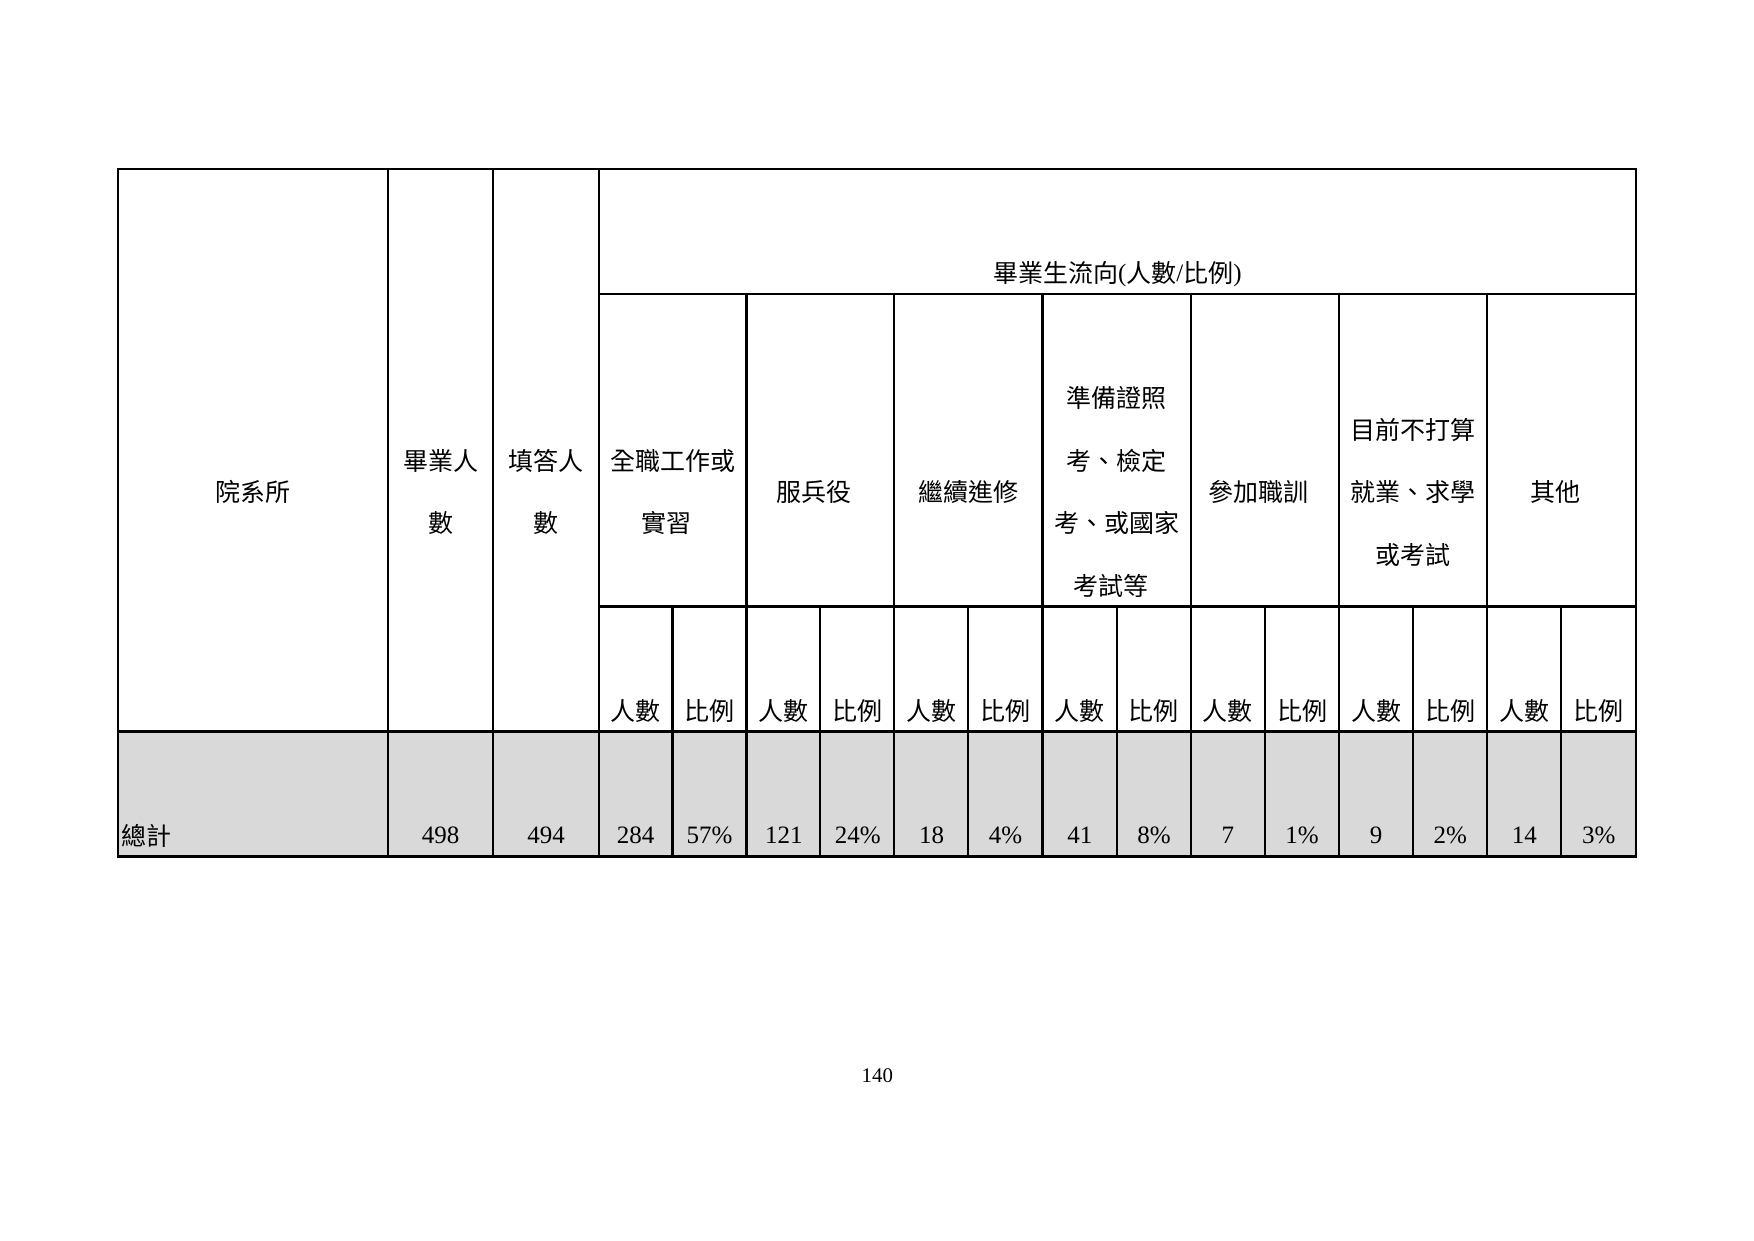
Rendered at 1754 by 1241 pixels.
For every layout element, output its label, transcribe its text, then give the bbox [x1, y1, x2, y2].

table_cell 比例 [1562, 608, 1635, 730]
table_cell 人數 [895, 608, 967, 730]
table_cell 121 [748, 733, 819, 855]
table_header 填答人數 [494, 170, 598, 730]
table_cell 3% [1562, 733, 1635, 855]
table_cell 準備證照考、檢定考、或國家考試等 [1044, 295, 1190, 605]
table_cell 4% [969, 733, 1041, 855]
table_cell 總計 [119, 733, 387, 855]
table_cell 24% [821, 733, 893, 855]
table_cell 比例 [1266, 608, 1338, 730]
table_cell 9 [1340, 733, 1412, 855]
table_cell 7 [1192, 733, 1264, 855]
table_cell 比例 [969, 608, 1041, 730]
table_cell 人數 [1488, 608, 1560, 730]
table_cell 服兵役 [748, 295, 893, 605]
table_cell 2% [1414, 733, 1486, 855]
table_header 院系所 [119, 170, 387, 730]
table_cell 全職工作或實習 [600, 295, 745, 605]
table_cell 494 [494, 733, 598, 855]
table_cell 繼續進修 [895, 295, 1041, 605]
table_cell 14 [1488, 733, 1560, 855]
table_cell 57% [674, 733, 745, 855]
table_cell 498 [389, 733, 492, 855]
table_cell 284 [600, 733, 671, 855]
table_cell 8% [1118, 733, 1190, 855]
table_cell 1% [1266, 733, 1338, 855]
table_cell 其他 [1488, 295, 1635, 605]
table_header 畢業人數 [389, 170, 492, 730]
table_cell 比例 [674, 608, 745, 730]
table_cell 人數 [1340, 608, 1412, 730]
table_cell 41 [1044, 733, 1116, 855]
table_cell 比例 [1414, 608, 1486, 730]
table_cell 人數 [1044, 608, 1116, 730]
table_cell 人數 [1192, 608, 1264, 730]
table_cell 人數 [748, 608, 819, 730]
table_cell 參加職訓 [1192, 295, 1338, 605]
table_cell 目前不打算就業、求學或考試 [1340, 295, 1486, 605]
table_cell 人數 [600, 608, 671, 730]
table_cell 比例 [821, 608, 893, 730]
table_cell 18 [895, 733, 967, 855]
table_cell 比例 [1118, 608, 1190, 730]
table_header 畢業生流向(人數/比例) [600, 170, 1635, 293]
